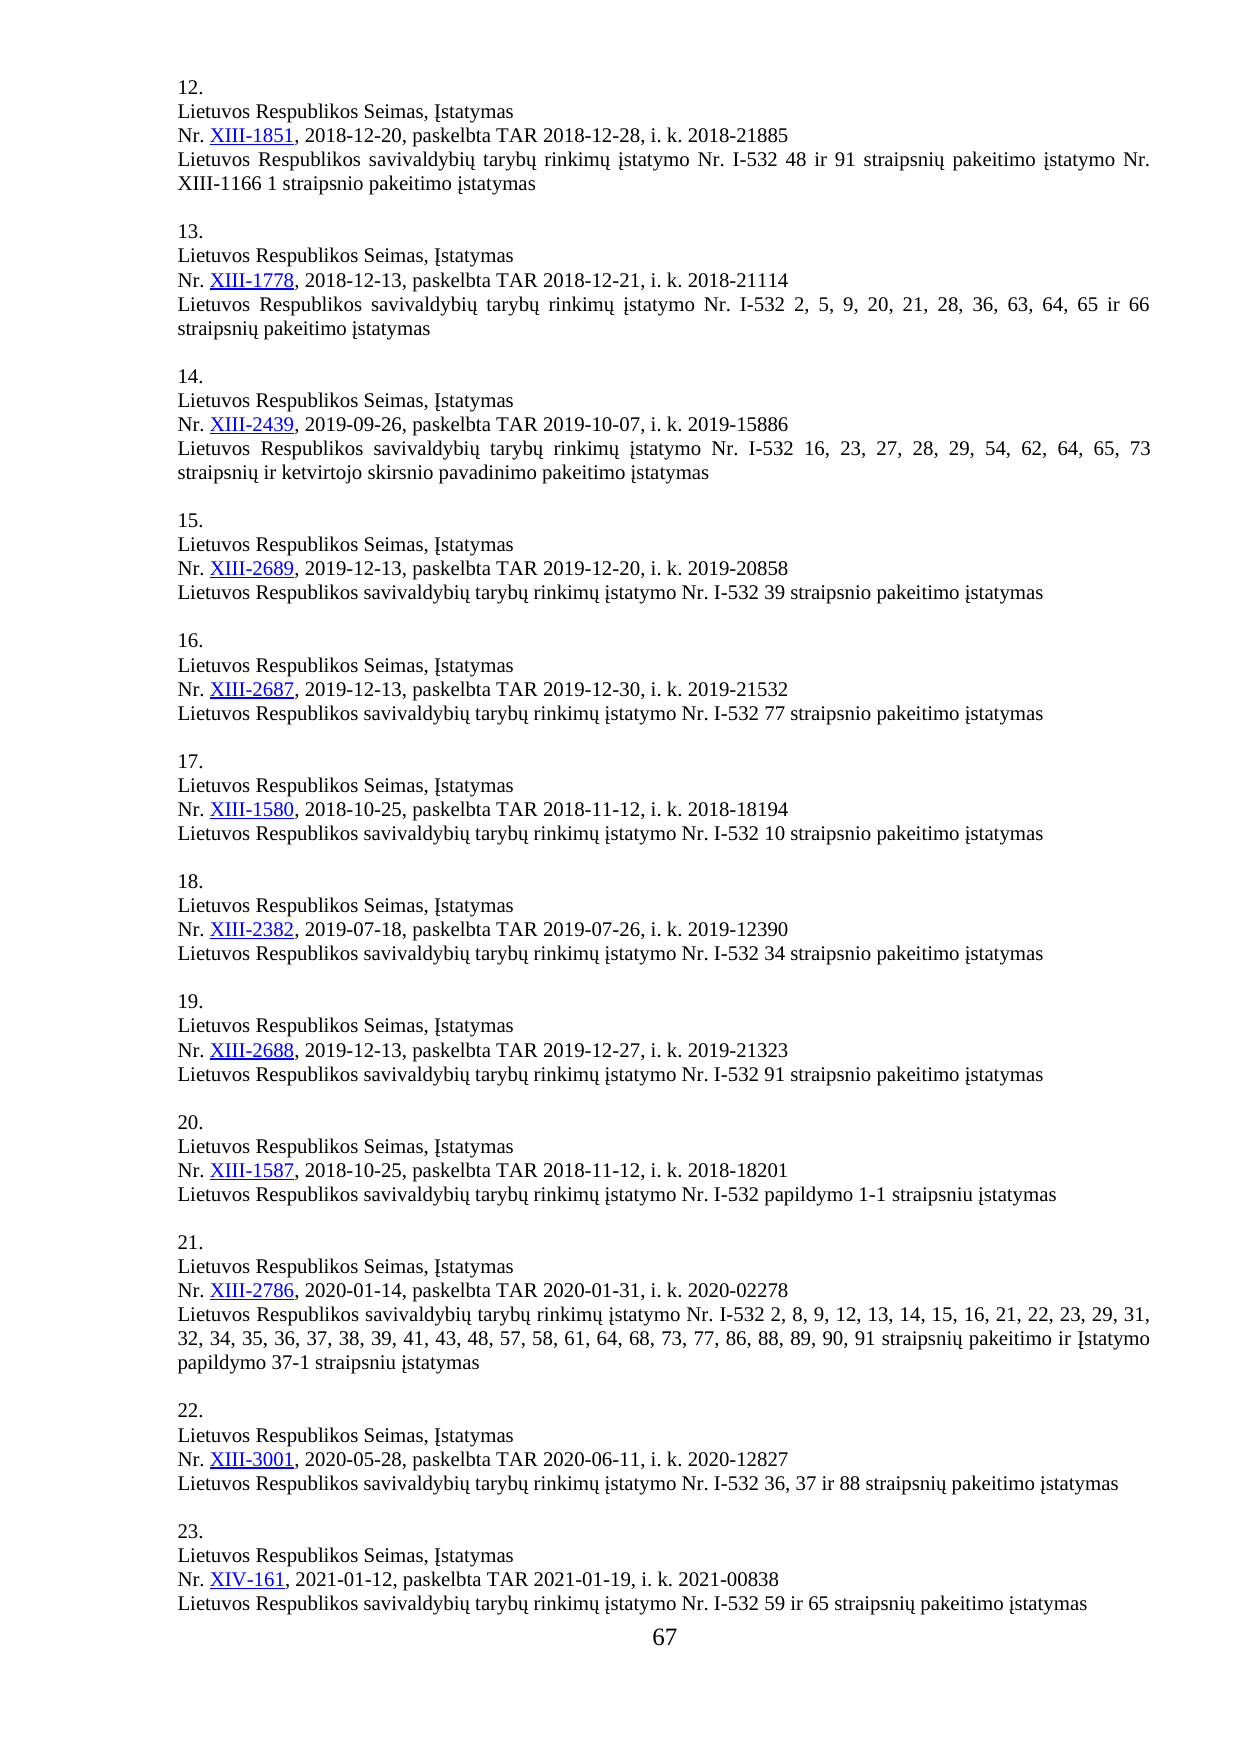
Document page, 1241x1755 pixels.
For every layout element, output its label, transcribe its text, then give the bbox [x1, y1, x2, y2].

text Lietuvos Respublikos Seimas, Įstatymas [177, 652, 1152, 677]
text Lietuvos Respublikos Seimas, Įstatymas [177, 773, 1152, 797]
text Lietuvos Respublikos Seimas, Įstatymas [177, 388, 1152, 412]
text Lietuvos Respublikos savivaldybių tarybų rinkimų įstatymo Nr. I-532 77 straipsnio pakeitimo įstatymas [177, 701, 1152, 725]
text Lietuvos Respublikos Seimas, Įstatymas [177, 893, 1152, 917]
text Lietuvos Respublikos Seimas, Įstatymas [177, 243, 1152, 267]
text Lietuvos Respublikos savivaldybių tarybų rinkimų įstatymo Nr. I-532 papildymo 1-1 straipsniu įstatymas [177, 1182, 1152, 1206]
text Lietuvos Respublikos savivaldybių tarybų rinkimų įstatymo Nr. I-532 36, 37 ir 88 straipsnių pakeitimo įstatymas [177, 1471, 1152, 1495]
text Lietuvos Respublikos savivaldybių tarybų rinkimų įstatymo Nr. I-532 16, 23, 27, 28, 29, 54, 62, 64, 65, 73 straipsnių ir ketvirtojo skirsnio pavadinimo pakeitimo įstatymas [177, 436, 1152, 484]
text Nr. XIII-1851, 2018-12-20, paskelbta TAR 2018-12-28, i. k. 2018-21885 [177, 123, 1152, 147]
text Nr. XIII-2439, 2019-09-26, paskelbta TAR 2019-10-07, i. k. 2019-15886 [177, 412, 1152, 436]
text Nr. XIII-2786, 2020-01-14, paskelbta TAR 2020-01-31, i. k. 2020-02278 [177, 1278, 1152, 1302]
text 15. [177, 508, 1152, 532]
text 14. [177, 364, 1152, 388]
text Lietuvos Respublikos savivaldybių tarybų rinkimų įstatymo Nr. I-532 10 straipsnio pakeitimo įstatymas [177, 821, 1152, 845]
text Lietuvos Respublikos Seimas, Įstatymas [177, 1134, 1152, 1158]
text Nr. XIII-2687, 2019-12-13, paskelbta TAR 2019-12-30, i. k. 2019-21532 [177, 677, 1152, 701]
text Lietuvos Respublikos savivaldybių tarybų rinkimų įstatymo Nr. I-532 2, 8, 9, 12, 13, 14, 15, 16, 21, 22, 23, 29, 31, 32, 34, 35, 36, 37, 38, 39, 41, 43, 48, 57, 58, 61, 64, 68, 73, 77, 86, 88, 89, 90, 91 straipsnių pakeitimo ir Įstatymo papildymo 37-1 straipsniu įstatymas [177, 1302, 1152, 1374]
text Lietuvos Respublikos Seimas, Įstatymas [177, 532, 1152, 556]
text Lietuvos Respublikos Seimas, Įstatymas [177, 1254, 1152, 1278]
text Nr. XIII-3001, 2020-05-28, paskelbta TAR 2020-06-11, i. k. 2020-12827 [177, 1447, 1152, 1471]
text 22. [177, 1398, 1152, 1422]
text Lietuvos Respublikos savivaldybių tarybų rinkimų įstatymo Nr. I-532 59 ir 65 straipsnių pakeitimo įstatymas [177, 1591, 1152, 1615]
text Lietuvos Respublikos Seimas, Įstatymas [177, 1543, 1152, 1567]
text 21. [177, 1230, 1152, 1254]
text Nr. XIII-2689, 2019-12-13, paskelbta TAR 2019-12-20, i. k. 2019-20858 [177, 556, 1152, 580]
text Nr. XIV-161, 2021-01-12, paskelbta TAR 2021-01-19, i. k. 2021-00838 [177, 1567, 1152, 1591]
text Nr. XIII-1580, 2018-10-25, paskelbta TAR 2018-11-12, i. k. 2018-18194 [177, 797, 1152, 821]
text Lietuvos Respublikos Seimas, Įstatymas [177, 1013, 1152, 1037]
text Nr. XIII-1587, 2018-10-25, paskelbta TAR 2018-11-12, i. k. 2018-18201 [177, 1158, 1152, 1182]
text Lietuvos Respublikos savivaldybių tarybų rinkimų įstatymo Nr. I-532 48 ir 91 straipsnių pakeitimo įstatymo Nr. XIII-1166 1 straipsnio pakeitimo įstatymas [177, 147, 1152, 195]
text 12. [177, 75, 1152, 99]
text Lietuvos Respublikos savivaldybių tarybų rinkimų įstatymo Nr. I-532 91 straipsnio pakeitimo įstatymas [177, 1062, 1152, 1086]
text 18. [177, 869, 1152, 893]
text 17. [177, 749, 1152, 773]
text Lietuvos Respublikos savivaldybių tarybų rinkimų įstatymo Nr. I-532 2, 5, 9, 20, 21, 28, 36, 63, 64, 65 ir 66 straipsnių pakeitimo įstatymas [177, 292, 1152, 340]
text Nr. XIII-2688, 2019-12-13, paskelbta TAR 2019-12-27, i. k. 2019-21323 [177, 1037, 1152, 1062]
text Nr. XIII-1778, 2018-12-13, paskelbta TAR 2018-12-21, i. k. 2018-21114 [177, 267, 1152, 292]
text Lietuvos Respublikos Seimas, Įstatymas [177, 1422, 1152, 1447]
text Lietuvos Respublikos Seimas, Įstatymas [177, 99, 1152, 123]
text Nr. XIII-2382, 2019-07-18, paskelbta TAR 2019-07-26, i. k. 2019-12390 [177, 917, 1152, 941]
text 16. [177, 628, 1152, 652]
text 13. [177, 219, 1152, 243]
text 23. [177, 1519, 1152, 1543]
text Lietuvos Respublikos savivaldybių tarybų rinkimų įstatymo Nr. I-532 39 straipsnio pakeitimo įstatymas [177, 580, 1152, 604]
text 20. [177, 1110, 1152, 1134]
text Lietuvos Respublikos savivaldybių tarybų rinkimų įstatymo Nr. I-532 34 straipsnio pakeitimo įstatymas [177, 941, 1152, 965]
text 19. [177, 989, 1152, 1013]
